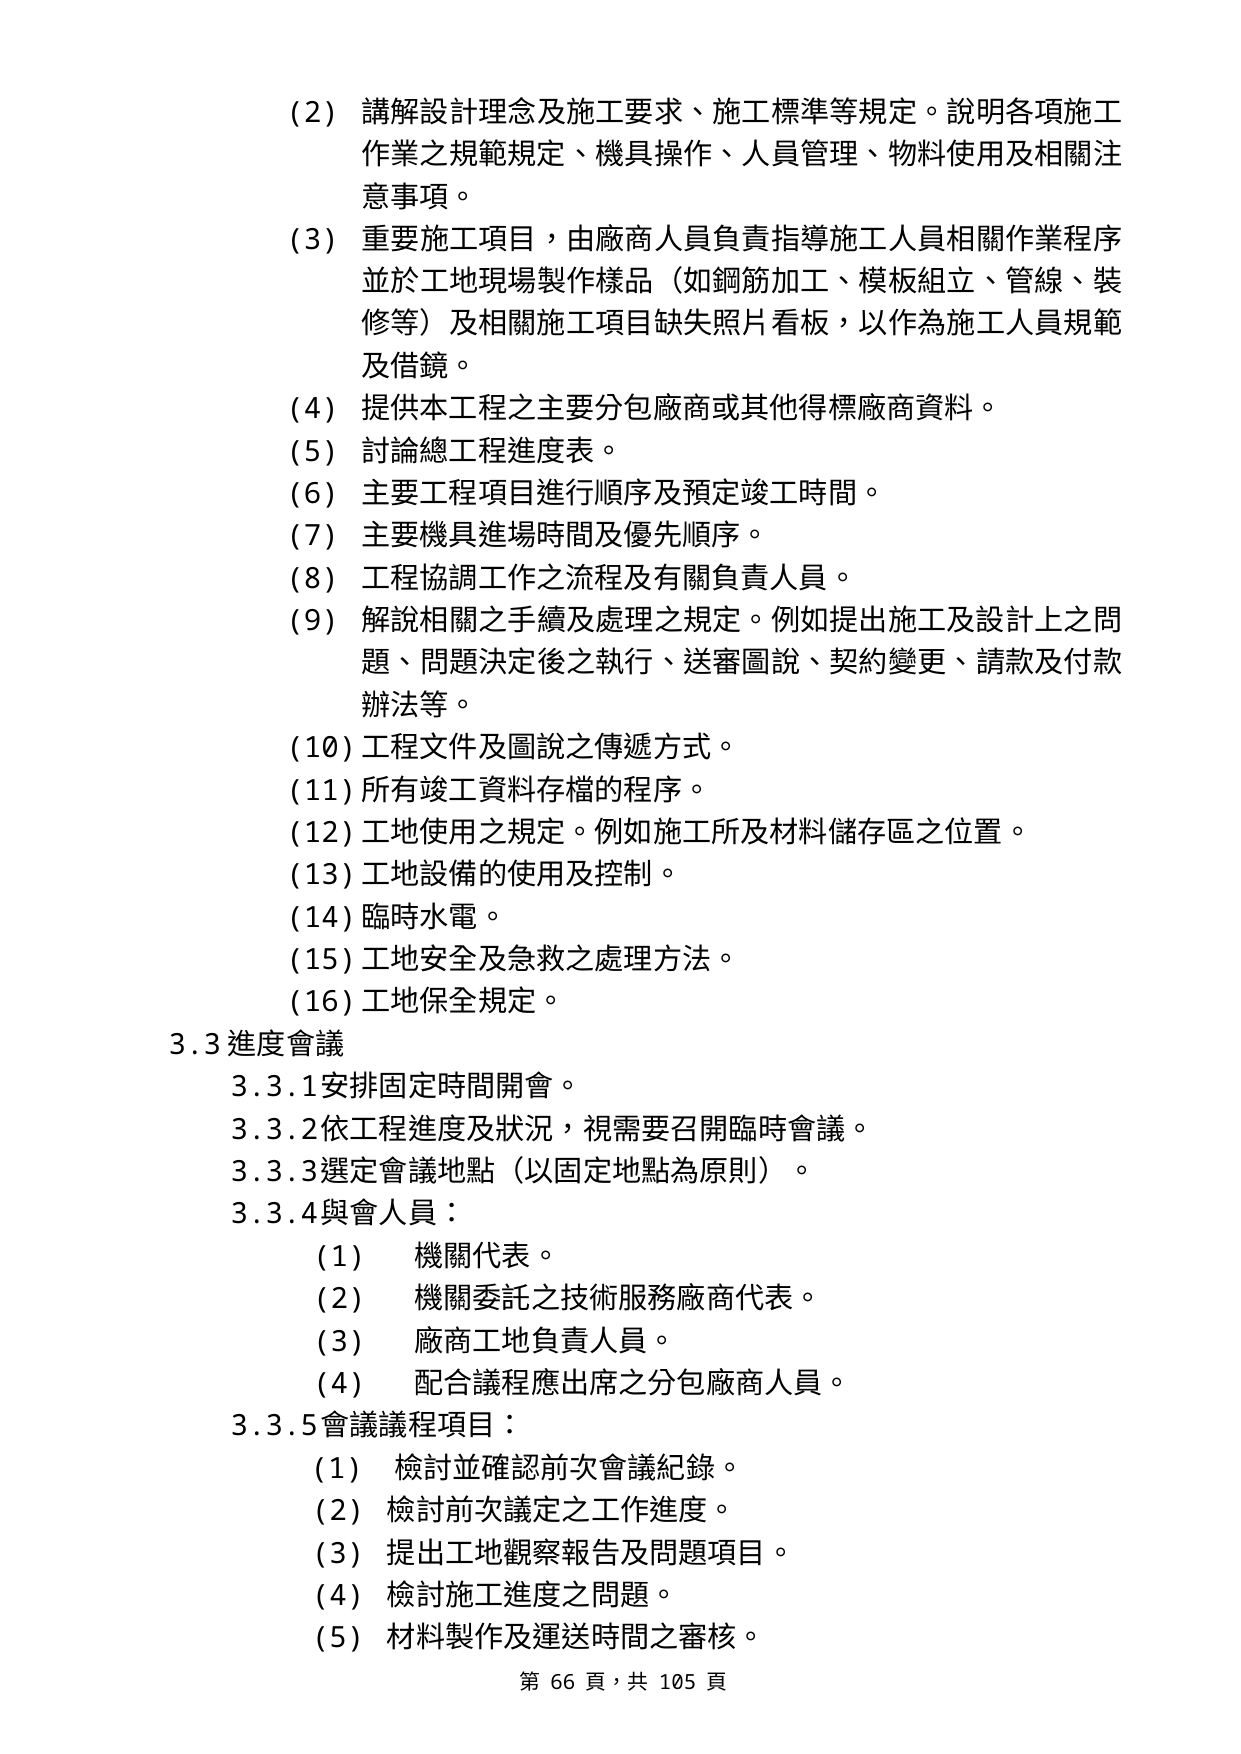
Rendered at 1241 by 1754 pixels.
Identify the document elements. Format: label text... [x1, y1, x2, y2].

list 提供本工程之主要分包廠商或其他得標廠商資料。 [286, 385, 1122, 427]
list 解說相關之手續及處理之規定。例如提出施工及設計上之問題、問題決定後之執行、送審圖說、契約變更、請款及付款辦法等。 [286, 597, 1122, 724]
list 工程協調工作之流程及有關負責人員。 [286, 554, 1122, 597]
list 會議議程項目： [230, 1402, 1122, 1444]
list 選定會議地點（以固定地點為原則）。 [230, 1148, 1122, 1190]
list 重要施工項目，由廠商人員負責指導施工人員相關作業程序並於工地現場製作樣品（如鋼筋加工、模板組立、管線、裝修等）及相關施工項目缺失照片看板，以作為施工人員規範及借鏡。 [286, 215, 1122, 385]
list 主要工程項目進行順序及預定竣工時間。 [286, 469, 1122, 512]
list 與會人員： [230, 1190, 1122, 1232]
list 機關代表。 [313, 1232, 1122, 1275]
list 工程文件及圖說之傳遞方式。 [286, 724, 1122, 766]
list 主要機具進場時間及優先順序。 [286, 512, 1122, 554]
list 材料製作及運送時間之審核。 [312, 1614, 1122, 1656]
list 廠商工地負責人員。 [313, 1317, 1122, 1359]
list 檢討前次議定之工作進度。 [312, 1487, 1122, 1529]
list 講解設計理念及施工要求、施工標準等規定。說明各項施工作業之規範規定、機具操作、人員管理、物料使用及相關注意事項。 [286, 88, 1122, 215]
list 所有竣工資料存檔的程序。 [286, 766, 1122, 808]
list 工地保全規定。 [286, 978, 1122, 1020]
list 工地安全及急救之處理方法。 [286, 936, 1122, 978]
list 討論總工程進度表。 [286, 427, 1122, 469]
list 工地使用之規定。例如施工所及材料儲存區之位置。 [286, 808, 1122, 851]
list 進度會議 [168, 1020, 1122, 1063]
list 機關委託之技術服務廠商代表。 [313, 1275, 1122, 1317]
list 安排固定時間開會。 [230, 1063, 1122, 1105]
list 臨時水電。 [286, 893, 1122, 936]
list 工地設備的使用及控制。 [286, 851, 1122, 893]
list 配合議程應出席之分包廠商人員。 [313, 1359, 1122, 1402]
list 檢討並確認前次會議紀錄。 [310, 1444, 1122, 1487]
list 提出工地觀察報告及問題項目。 [312, 1529, 1122, 1572]
list 檢討施工進度之問題。 [312, 1572, 1122, 1614]
list 依工程進度及狀況，視需要召開臨時會議。 [230, 1105, 1122, 1148]
